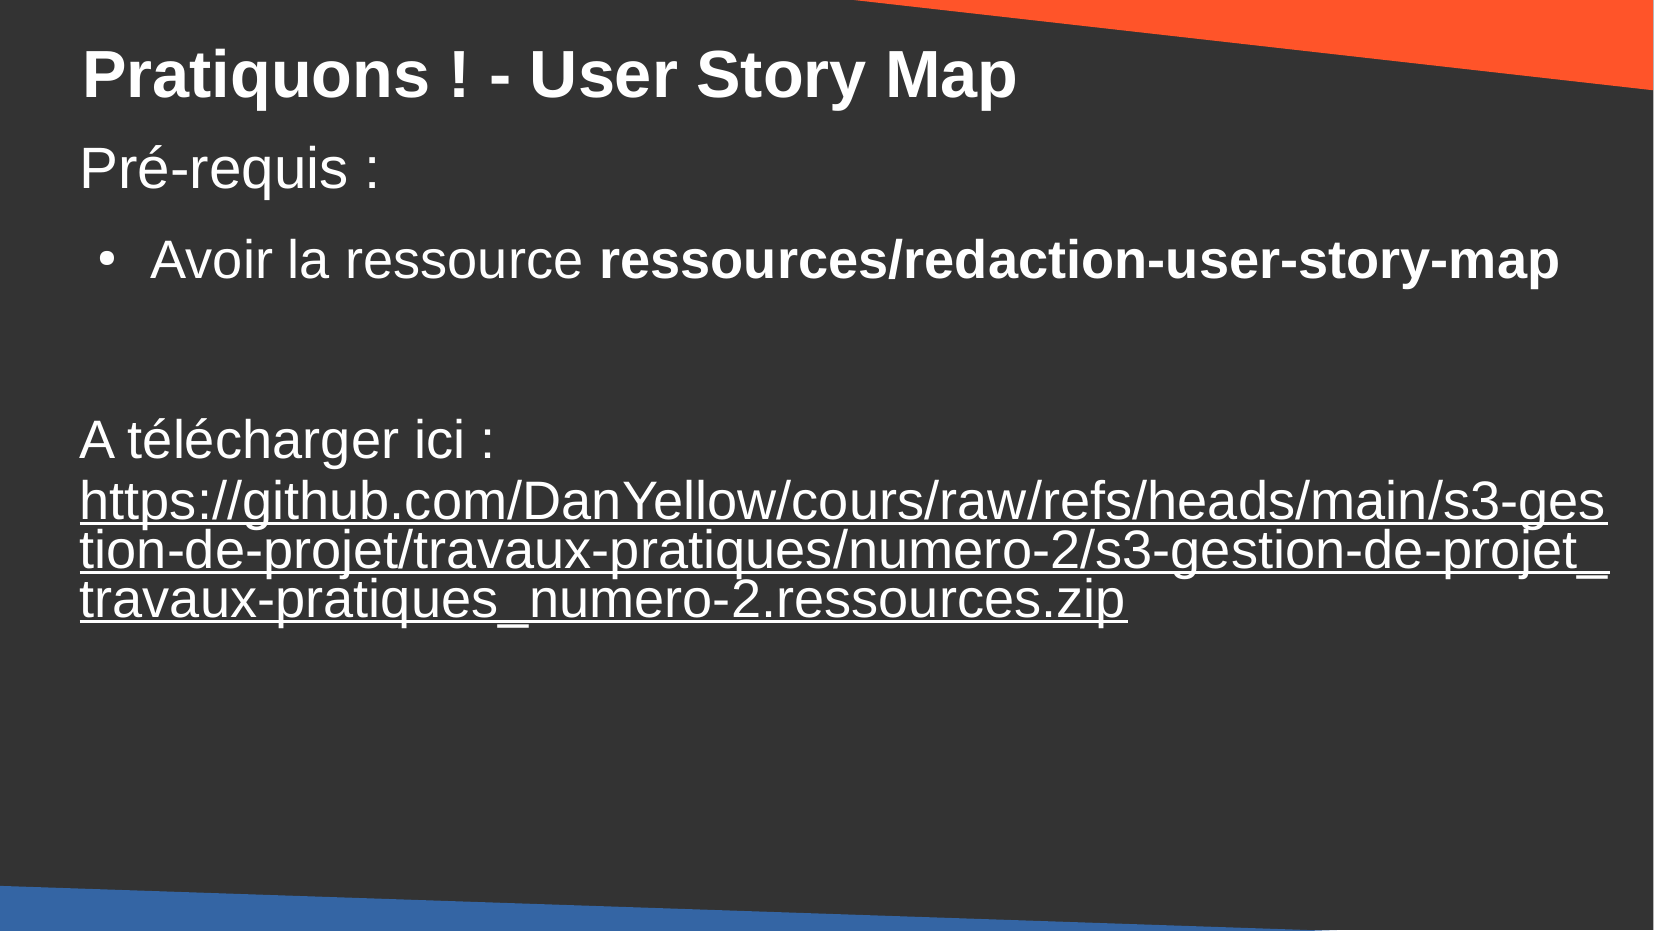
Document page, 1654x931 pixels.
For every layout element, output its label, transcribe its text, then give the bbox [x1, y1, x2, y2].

title Pratiquons ! - User Story Map [82, 37, 1571, 114]
text_box [0, 885, 1337, 931]
text_box [853, 0, 1653, 91]
list Pré-requis : Avoir la ressource ressources/redaction-user-story-map A télécharger ici : https://github.com/DanYellow/cours/raw/refs/heads/main/s3-gestion-de-projet/travaux-pratiques/numero-2/s3-gestion-de-projet_travaux-pratiques_numero-2.ressources.zip [79, 135, 1619, 721]
